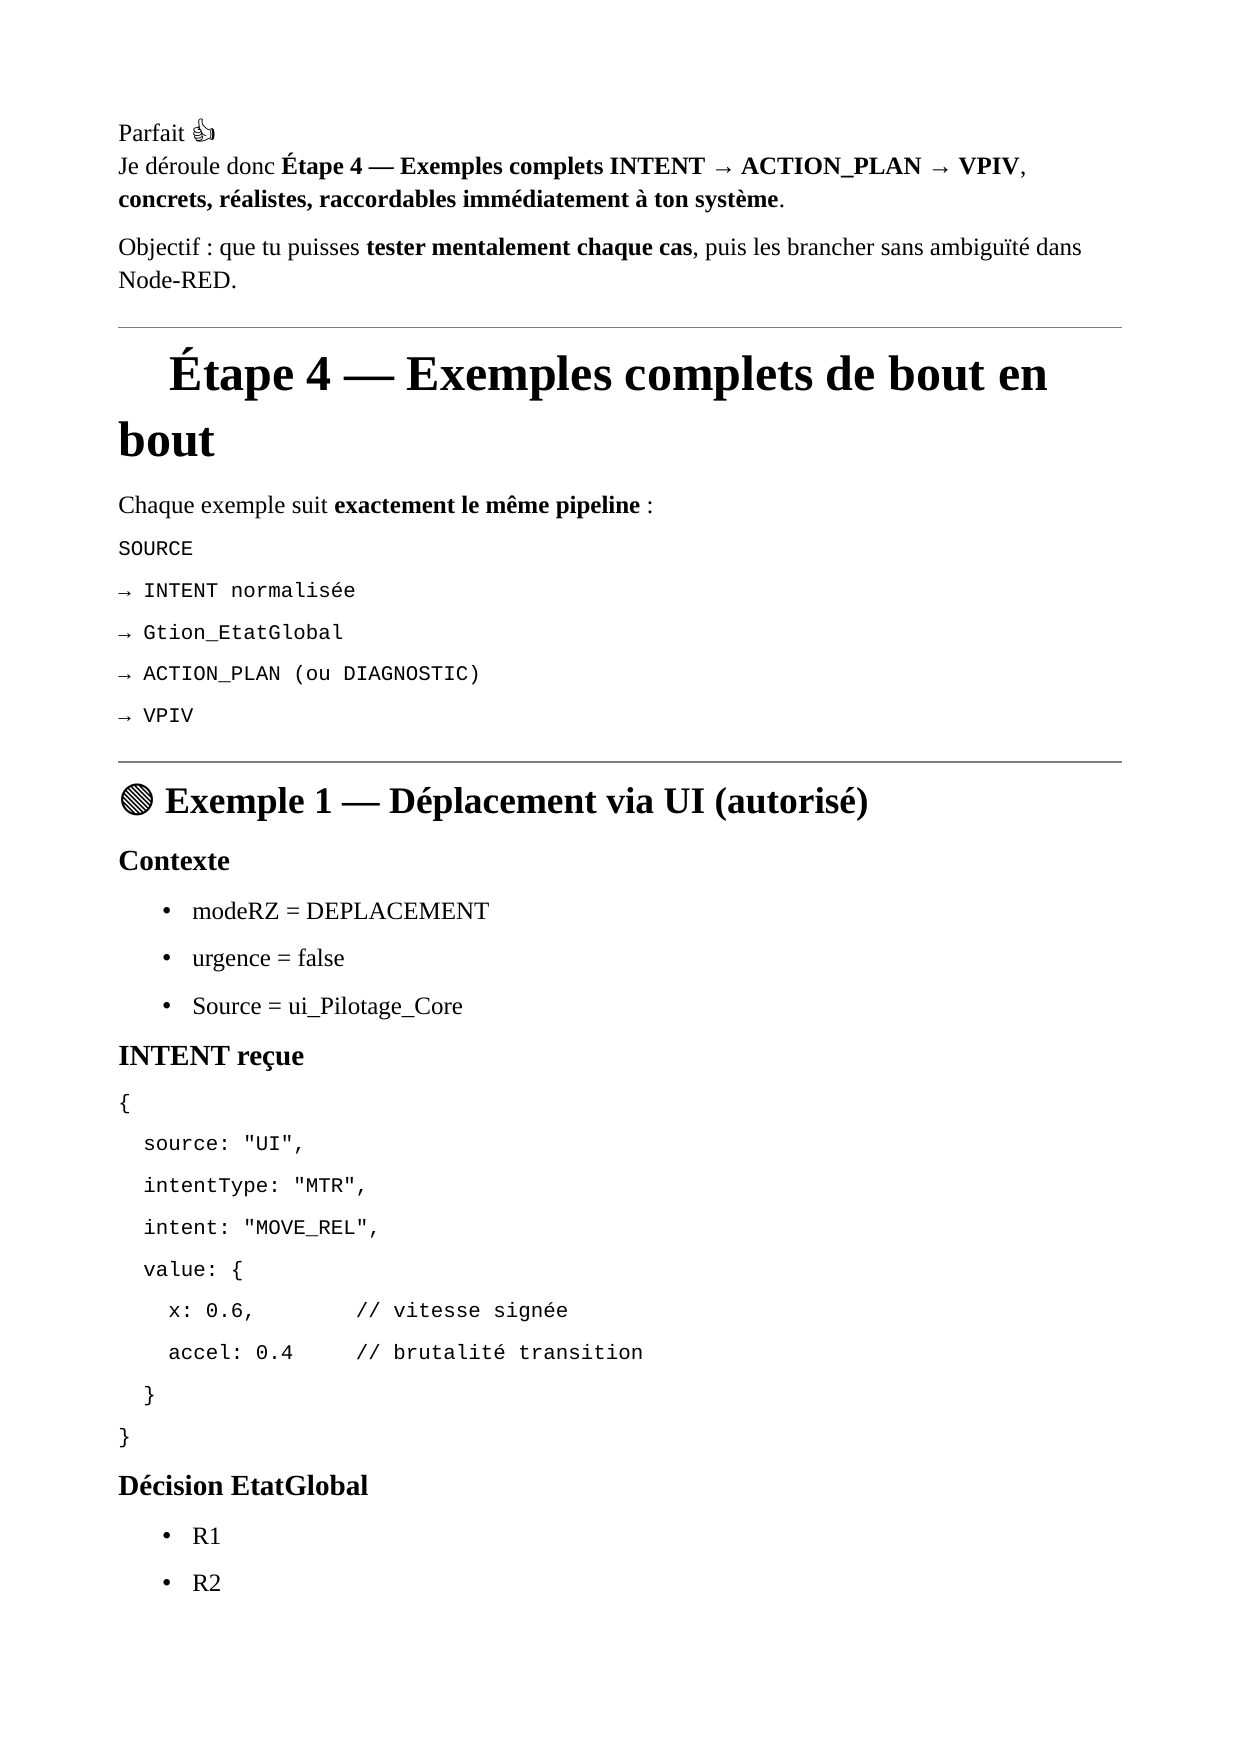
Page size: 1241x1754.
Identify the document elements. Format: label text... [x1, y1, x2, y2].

subtitle INTENT reçue [118, 1038, 1122, 1072]
text accel: 0.4 // brutalité transition [118, 1342, 1122, 1366]
list modeRZ = DEPLACEMENT [162, 896, 1122, 924]
text Objectif : que tu puisses tester mentalement chaque cas, puis les brancher sans ambiguïté dans Node-RED. [118, 232, 1122, 293]
subtitle Décision EtatGlobal [118, 1468, 1122, 1501]
text } [118, 1426, 1122, 1449]
text x: 0.6, // vitesse signée [118, 1301, 1122, 1324]
text → INTENT normalisée [118, 580, 1122, 603]
list R2 ❌ [162, 1568, 1122, 1597]
text SOURCE [118, 538, 1122, 562]
list urgence = false [162, 943, 1122, 972]
subtitle 🟢 Exemple 1 — Déplacement via UI (autorisé) [118, 778, 1122, 822]
text { [118, 1092, 1122, 1115]
text → ACTION_PLAN (ou DIAGNOSTIC) [118, 663, 1122, 687]
text Parfait 👍 Je déroule donc Étape 4 — Exemples complets INTENT → ACTION_PLAN → VPIV, concrets, réalistes, raccordables immédiatement à ton système. [118, 118, 1122, 213]
subtitle 🧪 Étape 4 — Exemples complets de bout en bout [118, 344, 1122, 467]
text } [118, 1384, 1122, 1408]
text source: "UI", [118, 1133, 1122, 1157]
text → VPIV [118, 705, 1122, 729]
text intentType: "MTR", [118, 1175, 1122, 1199]
list R1 ❌ [162, 1521, 1122, 1549]
text Chaque exemple suit exactement le même pipeline : [118, 491, 1122, 519]
text value: { [118, 1259, 1122, 1282]
subtitle Contexte [118, 843, 1122, 876]
list Source = ui_Pilotage_Core [162, 991, 1122, 1020]
text intent: "MOVE_REL", [118, 1217, 1122, 1241]
text → Gtion_EtatGlobal [118, 622, 1122, 645]
